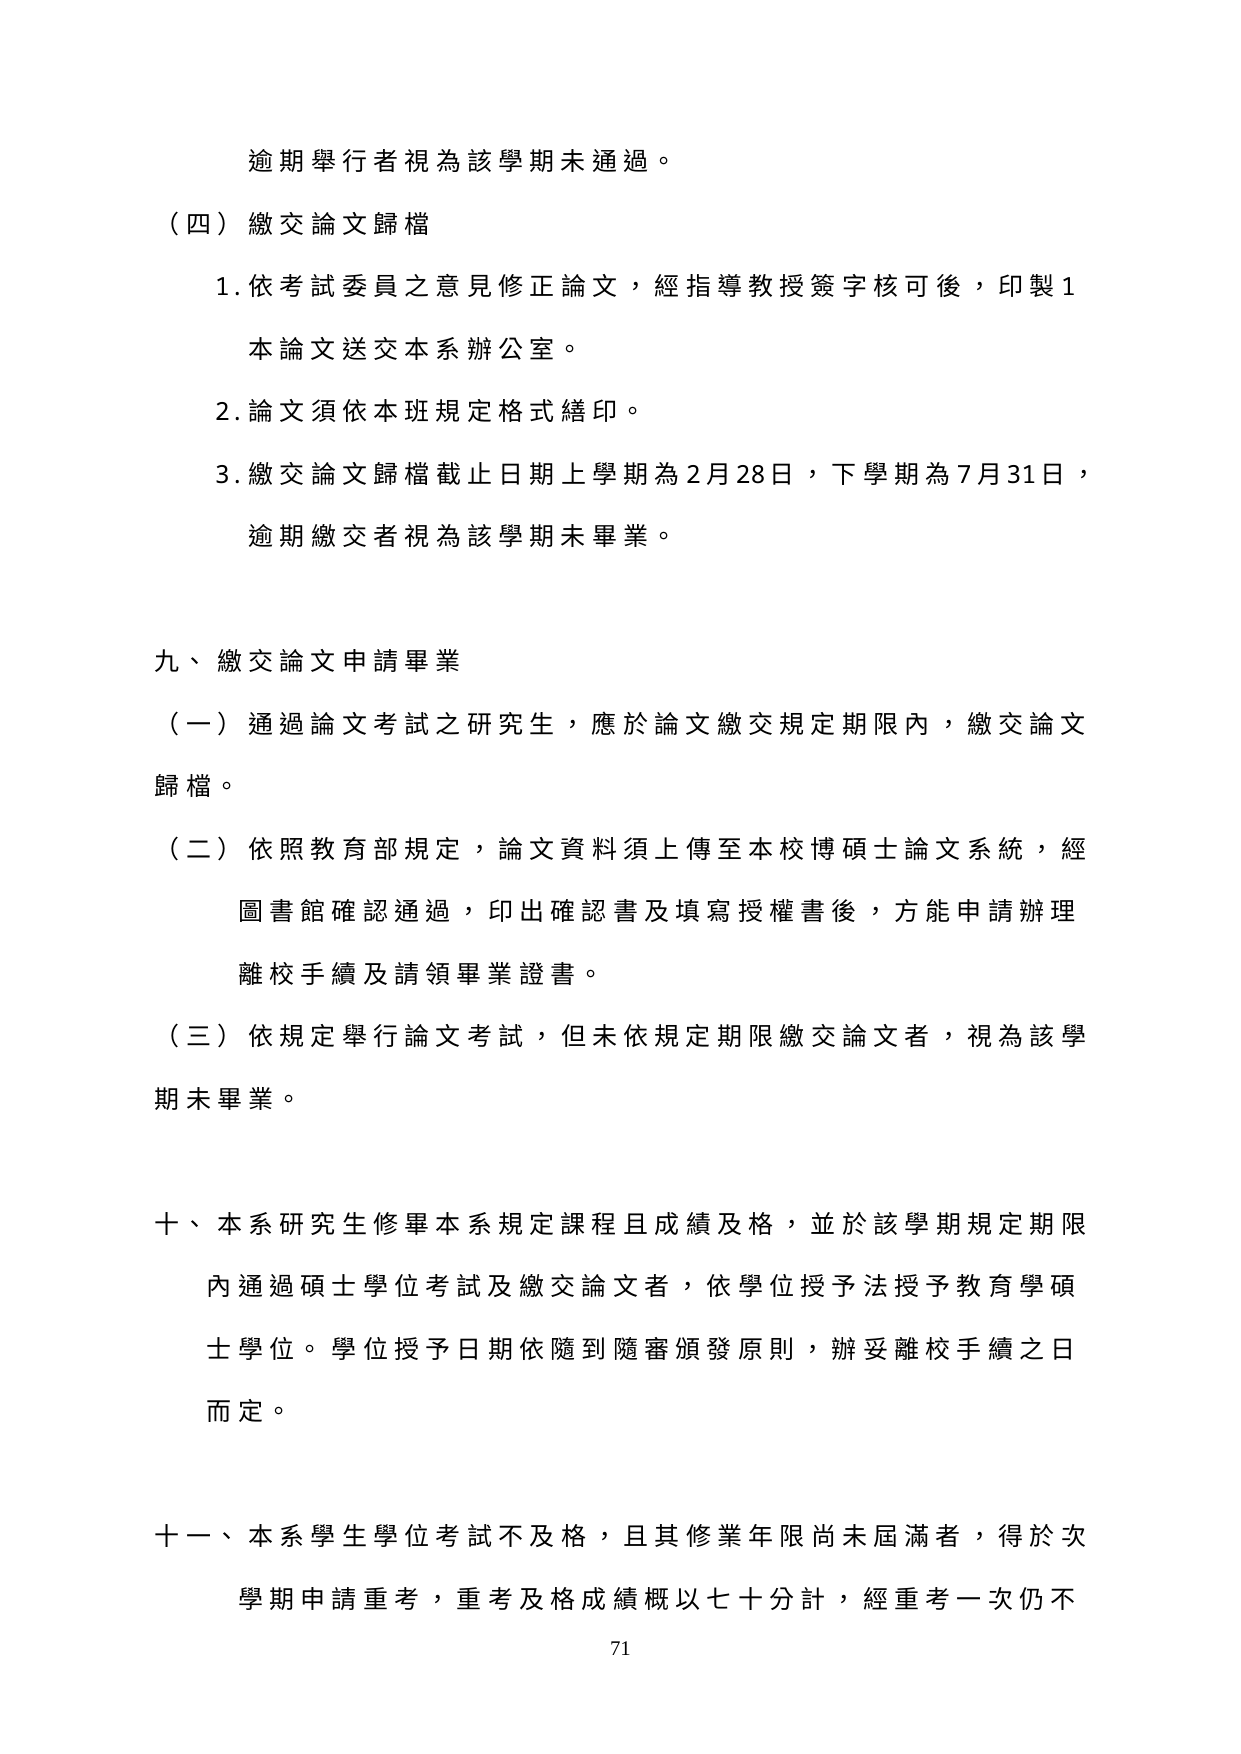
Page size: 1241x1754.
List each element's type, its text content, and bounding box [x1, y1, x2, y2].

text 逾期舉行者視為該學期未通過。 [201, 118, 1089, 181]
text （三）依規定舉行論文考試，但未依規定期限繳交論文者，視為該學期未畢業。 [151, 993, 1089, 1118]
text 2.論文須依本班規定格式繕印。 [151, 368, 1089, 431]
text （一）通過論文考試之研究生，應於論文繳交規定期限內，繳交論文歸檔。 [151, 681, 1089, 806]
text （四）繳交論文歸檔 [151, 181, 1089, 243]
text 1.依考試委員之意見修正論文，經指導教授簽字核可後，印製1本論文送交本系辦公室。 [214, 243, 1089, 368]
text 十一、本系學生學位考試不及格，且其修業年限尚未屆滿者，得於次學期申請重考，重考及格成績概以七十分計，經重考一次仍不 [151, 1493, 1089, 1618]
text （二）依照教育部規定，論文資料須上傳至本校博碩士論文系統，經圖書館確認通過，印出確認書及填寫授權書後，方能申請辦理離校手續及請領畢業證書。 [151, 806, 1089, 993]
text 十、本系研究生修畢本系規定課程且成績及格，並於該學期規定期限內通過碩士學位考試及繳交論文者，依學位授予法授予教育學碩士學位。學位授予日期依隨到隨審頒發原則，辦妥離校手續之日而定。 [151, 1181, 1089, 1431]
text 九、繳交論文申請畢業 [151, 618, 1089, 681]
text 3.繳交論文歸檔截止日期上學期為2月28日，下學期為7月31日，逾期繳交者視為該學期未畢業。 [214, 431, 1089, 556]
